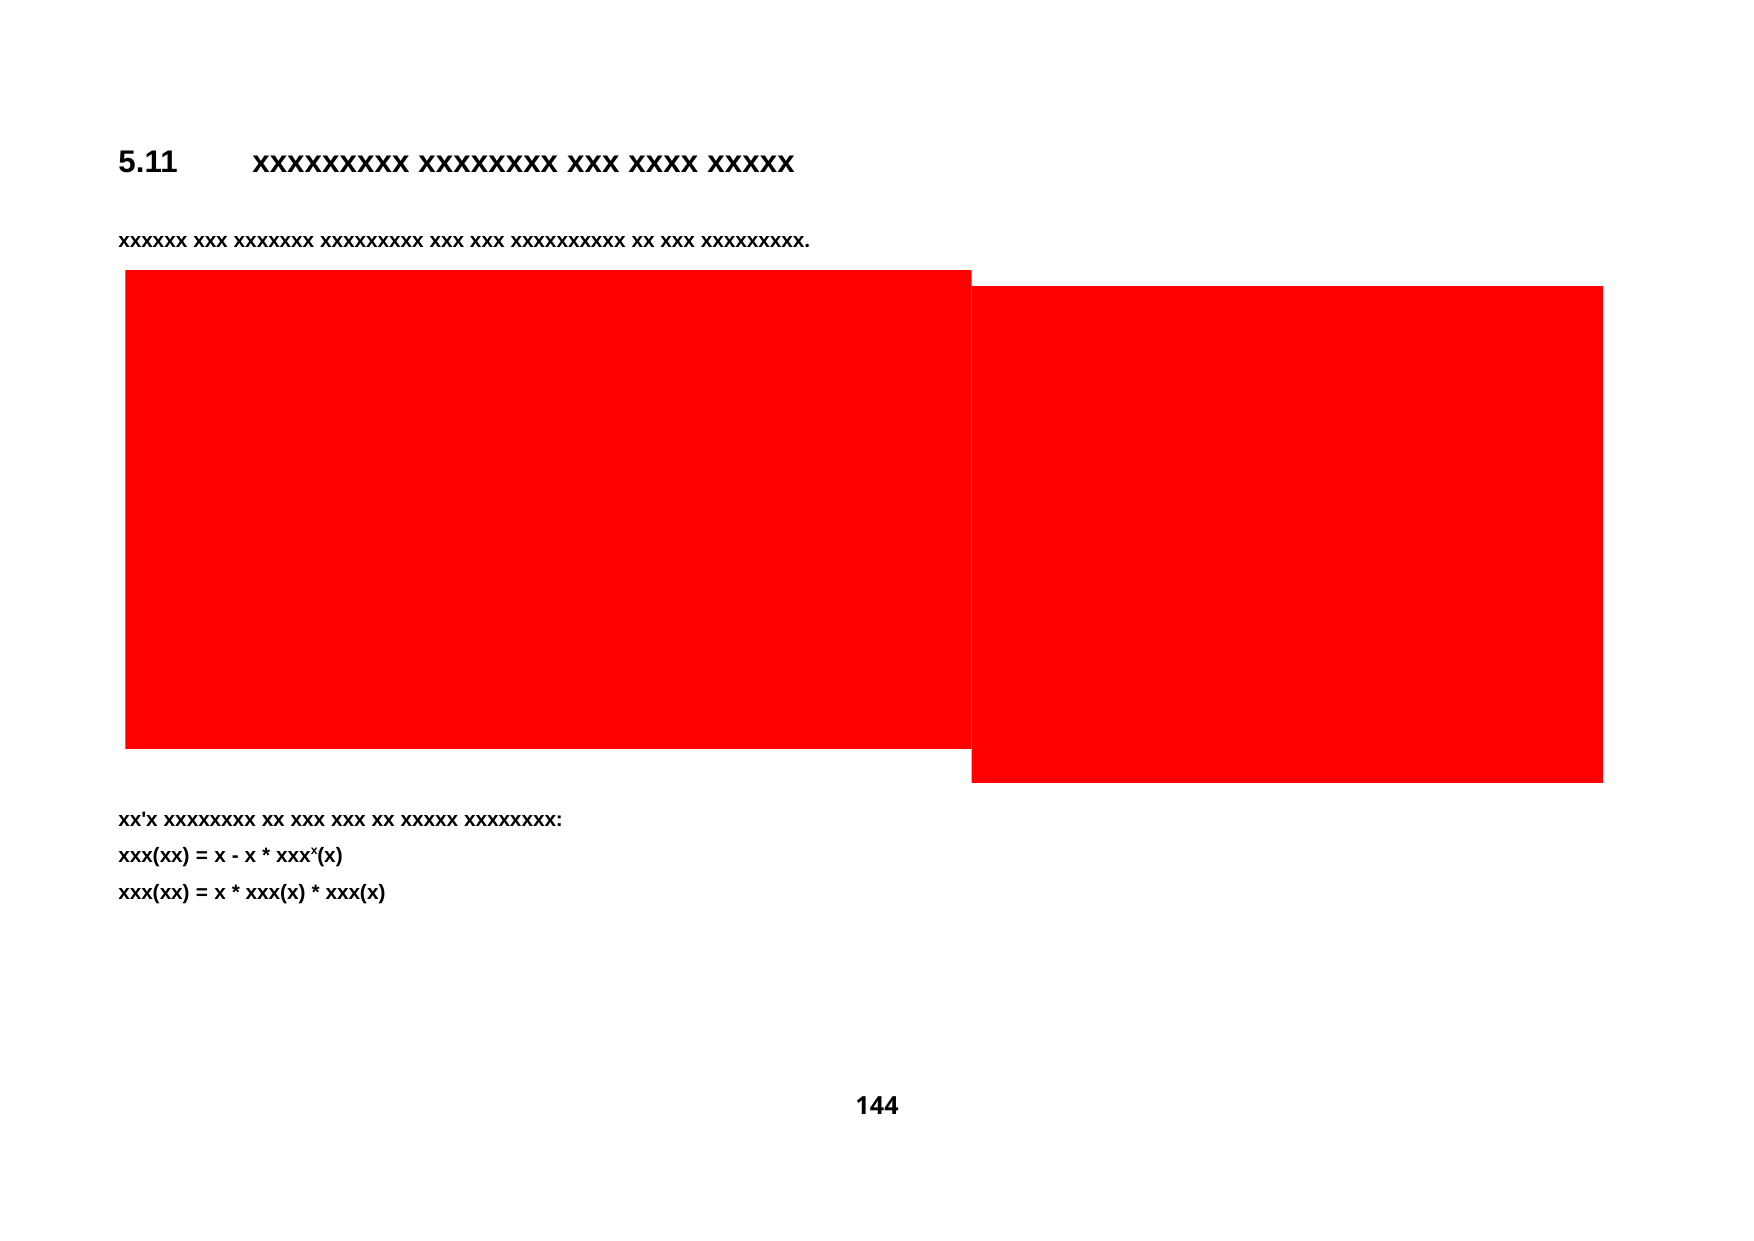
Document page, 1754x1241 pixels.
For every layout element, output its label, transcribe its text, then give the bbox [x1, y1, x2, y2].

text xxx(xx) = x - x * xxxx(x) [118, 843, 1636, 867]
text xxx(xx) = x * xxx(x) * xxx(x) [118, 880, 1636, 904]
picture [125, 270, 1604, 783]
subtitle xxxxxxxxx xxxxxxxx xxx xxxx xxxxx [118, 143, 1636, 179]
text xxxxxx xxx xxxxxxx xxxxxxxxx xxx xxx xxxxxxxxxx xx xxx xxxxxxxxx. [118, 228, 1636, 252]
text xx'x xxxxxxxx xx xxx xxx xx xxxxx xxxxxxxx: [118, 807, 1636, 831]
